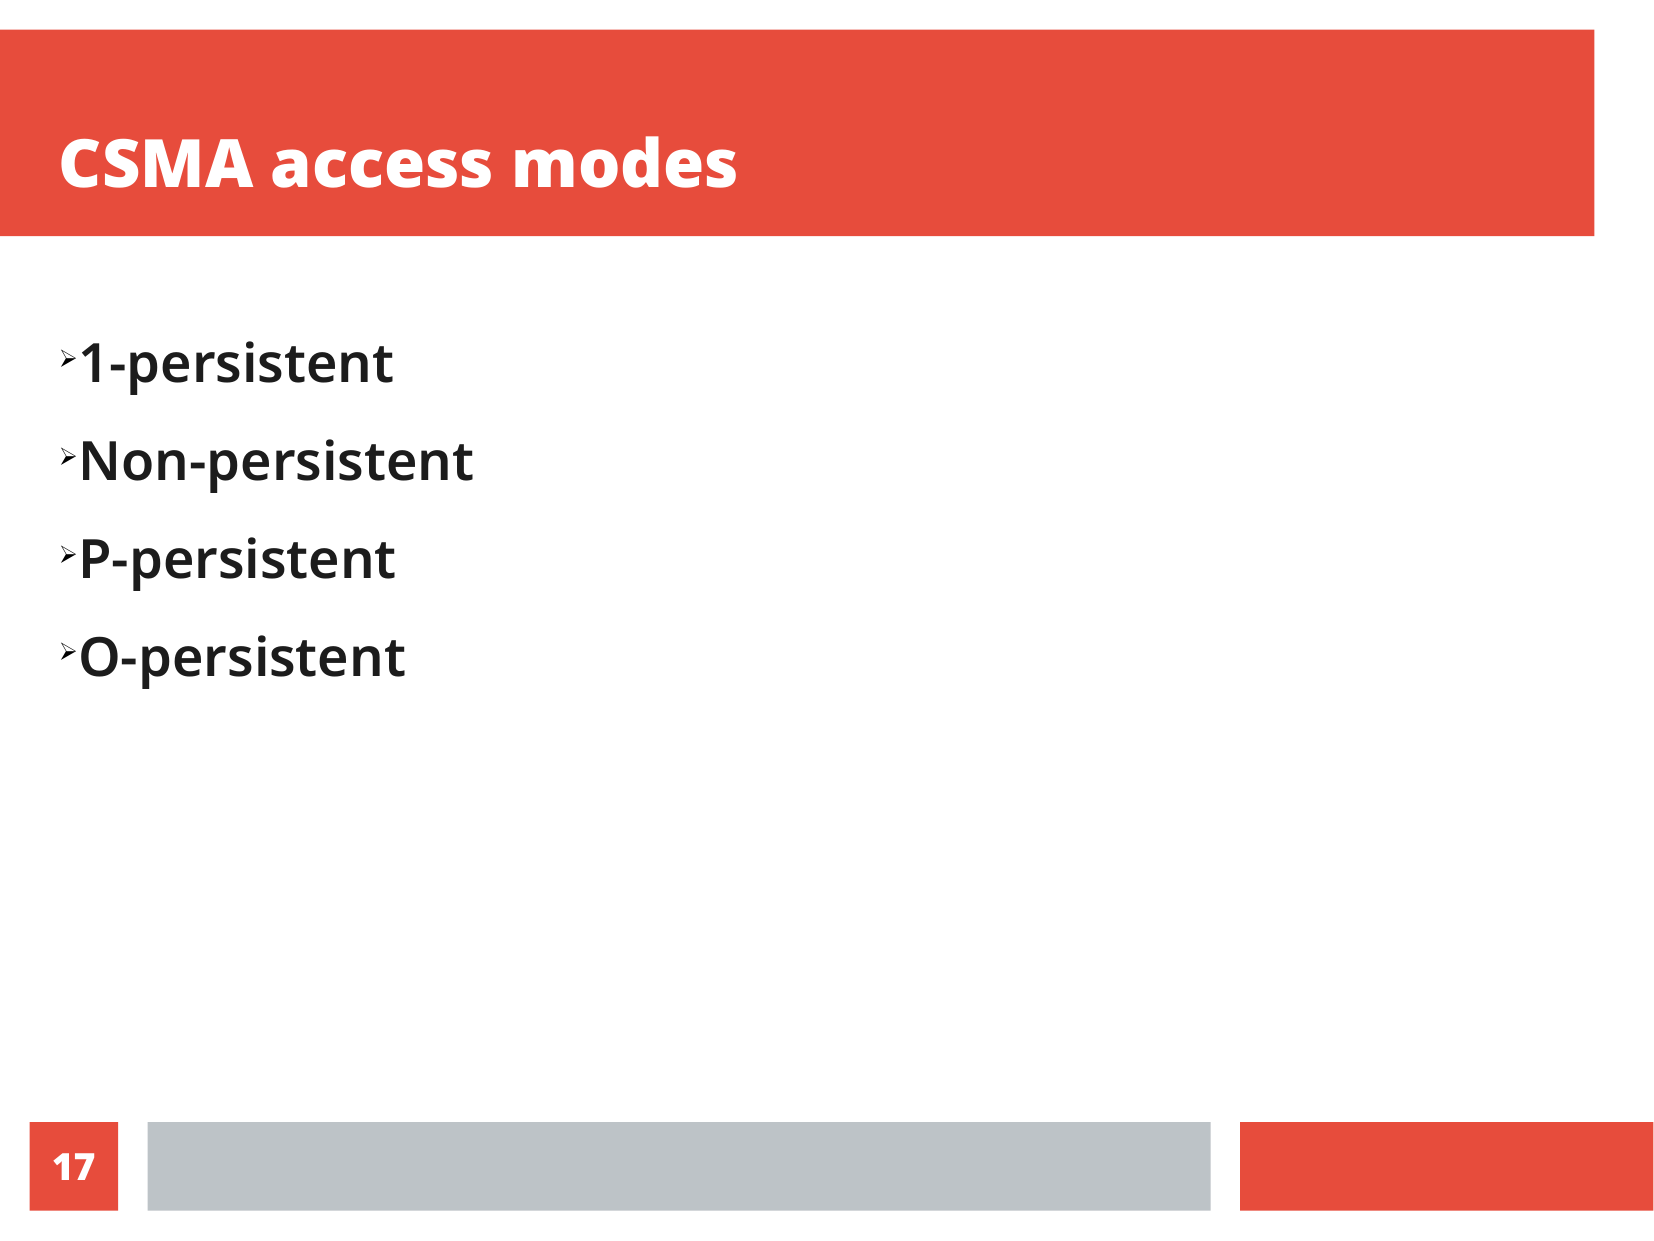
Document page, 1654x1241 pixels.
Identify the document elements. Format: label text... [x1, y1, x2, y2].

title CSMA access modes [59, 59, 1595, 207]
list 1-persistent Non-persistent P-persistent O-persistent [59, 324, 1565, 1093]
